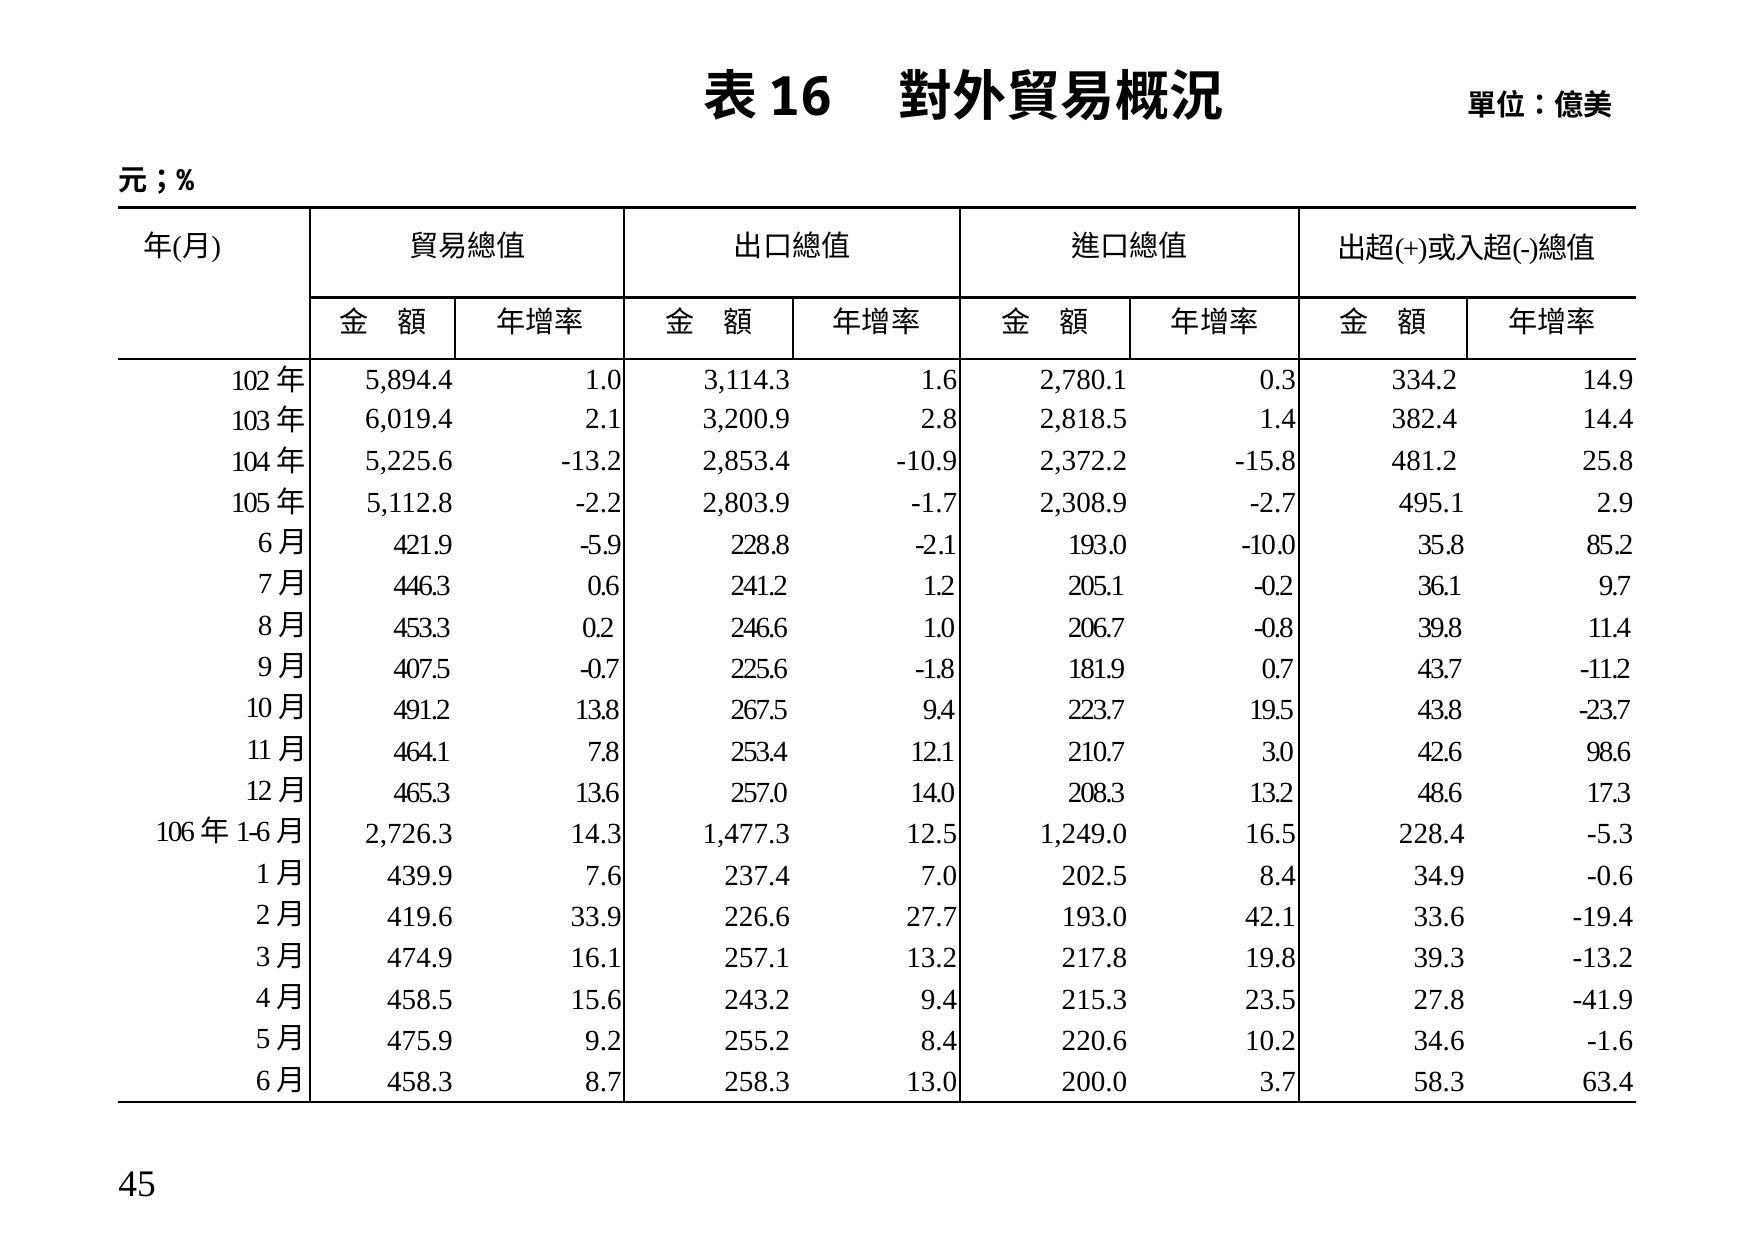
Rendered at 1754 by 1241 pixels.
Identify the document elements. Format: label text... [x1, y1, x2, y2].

table_cell 98.6 [1467, 729, 1636, 771]
table_cell 10月 [118, 688, 309, 729]
table_cell 9.4 [793, 688, 959, 729]
table_cell -0.8 [1130, 605, 1298, 646]
table_cell 15.6 [455, 977, 623, 1019]
table_cell -13.2 [455, 440, 623, 481]
table_cell 58.3 [1300, 1060, 1467, 1101]
table_cell 106年1-6月 [118, 812, 309, 853]
table_cell 年增率 [1468, 299, 1636, 357]
table_cell 4月 [118, 977, 309, 1019]
table_cell 8.7 [455, 1060, 623, 1101]
table_cell 206.7 [961, 605, 1130, 646]
table_cell 243.2 [625, 977, 793, 1019]
table_cell 36.1 [1300, 564, 1467, 605]
table_cell -2.7 [1130, 481, 1298, 522]
table_cell 446.3 [311, 564, 455, 605]
table_cell 13.8 [455, 688, 623, 729]
table_cell -5.3 [1467, 812, 1636, 853]
table_cell 11月 [118, 729, 309, 771]
table_cell 2,726.3 [311, 812, 455, 853]
table_cell -0.2 [1130, 564, 1298, 605]
table_cell 3.0 [1130, 729, 1298, 771]
table_cell 6月 [118, 523, 309, 564]
table_cell 16.1 [455, 936, 623, 977]
table_cell 458.5 [311, 977, 455, 1019]
table_cell 7月 [118, 564, 309, 605]
table_cell 14.4 [1467, 399, 1636, 440]
table_cell 181.9 [961, 646, 1130, 688]
table_cell 9月 [118, 646, 309, 688]
table_cell 5,112.8 [311, 481, 455, 522]
table_cell 475.9 [311, 1019, 455, 1060]
table_cell 13.2 [1130, 771, 1298, 812]
table_cell 253.4 [625, 729, 793, 771]
table_cell 8月 [118, 605, 309, 646]
table_cell 42.1 [1130, 895, 1298, 936]
table_cell 金 額 [311, 299, 454, 357]
table_cell 8.4 [793, 1019, 959, 1060]
table_cell -23.7 [1467, 688, 1636, 729]
table_cell -2.2 [455, 481, 623, 522]
table_cell 23.5 [1130, 977, 1298, 1019]
table_cell 1,249.0 [961, 812, 1130, 853]
table_cell 63.4 [1467, 1060, 1636, 1101]
table_cell 19.5 [1130, 688, 1298, 729]
table_cell 年增率 [794, 299, 959, 357]
table_cell 2,372.2 [961, 440, 1130, 481]
table_cell -41.9 [1467, 977, 1636, 1019]
table_cell 13.6 [455, 771, 623, 812]
table_cell 27.7 [793, 895, 959, 936]
table_cell 1.4 [1130, 399, 1298, 440]
table_cell 228.4 [1300, 812, 1467, 853]
table_cell 419.6 [311, 895, 455, 936]
table_cell 年增率 [1131, 299, 1298, 357]
table_cell 42.6 [1300, 729, 1467, 771]
table_cell 407.5 [311, 646, 455, 688]
table_cell 102年 [118, 360, 309, 399]
table_cell 2.9 [1467, 481, 1636, 522]
table_cell -1.7 [793, 481, 959, 522]
table_cell 85.2 [1467, 523, 1636, 564]
table_cell 14.9 [1467, 360, 1636, 399]
table_cell -11.2 [1467, 646, 1636, 688]
table_cell -15.8 [1130, 440, 1298, 481]
table_cell 237.4 [625, 853, 793, 894]
table_header 出超(+)或入超(-)總值 [1300, 209, 1636, 296]
table_cell 105年 [118, 481, 309, 522]
table_cell 193.0 [961, 523, 1130, 564]
table_cell -5.9 [455, 523, 623, 564]
table_cell [118, 296, 309, 357]
table_cell 5月 [118, 1019, 309, 1060]
table_cell 439.9 [311, 853, 455, 894]
table_cell 7.6 [455, 853, 623, 894]
table_cell 7.0 [793, 853, 959, 894]
table_cell 1月 [118, 853, 309, 894]
table_cell 2,818.5 [961, 399, 1130, 440]
table_cell 257.0 [625, 771, 793, 812]
table_cell 11.4 [1467, 605, 1636, 646]
table_cell 25.8 [1467, 440, 1636, 481]
table_cell 13.0 [793, 1060, 959, 1101]
table_cell 267.5 [625, 688, 793, 729]
table_cell 48.6 [1300, 771, 1467, 812]
table_cell 33.6 [1300, 895, 1467, 936]
table_cell 2,803.9 [625, 481, 793, 522]
table_cell 421.9 [311, 523, 455, 564]
table_cell 0.7 [1130, 646, 1298, 688]
table_cell 458.3 [311, 1060, 455, 1101]
table_cell 12月 [118, 771, 309, 812]
table_cell 金 額 [961, 299, 1129, 357]
table_cell 2,780.1 [961, 360, 1130, 399]
table_cell 金 額 [1300, 299, 1466, 357]
table_cell -10.0 [1130, 523, 1298, 564]
table_cell 13.2 [793, 936, 959, 977]
table_cell 382.4 [1300, 399, 1467, 440]
table_cell 0.3 [1130, 360, 1298, 399]
table_cell -13.2 [1467, 936, 1636, 977]
table_cell 35.8 [1300, 523, 1467, 564]
table_cell 9.4 [793, 977, 959, 1019]
table_cell 226.6 [625, 895, 793, 936]
table_cell 33.9 [455, 895, 623, 936]
table_cell 1.6 [793, 360, 959, 399]
table_cell 258.3 [625, 1060, 793, 1101]
table_cell -1.6 [1467, 1019, 1636, 1060]
table_cell -1.8 [793, 646, 959, 688]
table_cell 43.7 [1300, 646, 1467, 688]
subtitle 表16 對外貿易概況 單位：億美元；% [118, 53, 1636, 206]
table_cell 208.3 [961, 771, 1130, 812]
table_cell 225.6 [625, 646, 793, 688]
table_cell 205.1 [961, 564, 1130, 605]
table_cell 1.0 [793, 605, 959, 646]
table_cell 202.5 [961, 853, 1130, 894]
table_cell 39.3 [1300, 936, 1467, 977]
table_cell 2月 [118, 895, 309, 936]
table_cell 3,114.3 [625, 360, 793, 399]
table_cell 12.1 [793, 729, 959, 771]
table_cell 6,019.4 [311, 399, 455, 440]
table_cell 12.5 [793, 812, 959, 853]
table_cell 10.2 [1130, 1019, 1298, 1060]
table_cell 474.9 [311, 936, 455, 977]
table_cell 5,225.6 [311, 440, 455, 481]
table_cell 465.3 [311, 771, 455, 812]
table_cell 220.6 [961, 1019, 1130, 1060]
table_cell -0.6 [1467, 853, 1636, 894]
table_cell 9.7 [1467, 564, 1636, 605]
table_cell 223.7 [961, 688, 1130, 729]
table_cell 0.6 [455, 564, 623, 605]
table_cell 2.1 [455, 399, 623, 440]
table_cell 200.0 [961, 1060, 1130, 1101]
table_cell 43.8 [1300, 688, 1467, 729]
table_cell 255.2 [625, 1019, 793, 1060]
table_cell 210.7 [961, 729, 1130, 771]
table_cell 228.8 [625, 523, 793, 564]
table_cell 3.7 [1130, 1060, 1298, 1101]
table_cell 0.2 [455, 605, 623, 646]
table_cell 1,477.3 [625, 812, 793, 853]
table_cell 495.1 [1300, 481, 1467, 522]
table_cell 257.1 [625, 936, 793, 977]
table_cell 34.9 [1300, 853, 1467, 894]
table_cell 16.5 [1130, 812, 1298, 853]
table_cell 34.6 [1300, 1019, 1467, 1060]
table_cell 1.0 [455, 360, 623, 399]
table_cell 217.8 [961, 936, 1130, 977]
table_header 貿易總值 [311, 209, 623, 296]
table_cell 491.2 [311, 688, 455, 729]
table_cell 39.8 [1300, 605, 1467, 646]
table_cell 14.3 [455, 812, 623, 853]
table_cell 金 額 [625, 299, 792, 357]
table_cell 334.2 [1300, 360, 1467, 399]
table_cell -19.4 [1467, 895, 1636, 936]
table_cell 104年 [118, 440, 309, 481]
table_cell 3月 [118, 936, 309, 977]
table_cell 193.0 [961, 895, 1130, 936]
table_cell 103年 [118, 399, 309, 440]
table_cell 年增率 [456, 299, 623, 357]
table_cell 215.3 [961, 977, 1130, 1019]
table_cell 19.8 [1130, 936, 1298, 977]
table_cell 5,894.4 [311, 360, 455, 399]
table_cell 7.8 [455, 729, 623, 771]
table_cell 3,200.9 [625, 399, 793, 440]
table_cell -2.1 [793, 523, 959, 564]
table_cell 464.1 [311, 729, 455, 771]
table_header 進口總值 [961, 209, 1298, 296]
table_cell 241.2 [625, 564, 793, 605]
table_cell 246.6 [625, 605, 793, 646]
table_header 年(月) [118, 209, 309, 296]
table_cell 17.3 [1467, 771, 1636, 812]
table_cell 481.2 [1300, 440, 1467, 481]
table_cell 2,853.4 [625, 440, 793, 481]
table_cell 453.3 [311, 605, 455, 646]
table_cell -10.9 [793, 440, 959, 481]
table_header 出口總值 [625, 209, 959, 296]
table_cell -0.7 [455, 646, 623, 688]
table_cell 6月 [118, 1060, 309, 1101]
table_cell 14.0 [793, 771, 959, 812]
table_cell 8.4 [1130, 853, 1298, 894]
table_cell 1.2 [793, 564, 959, 605]
table_cell 2,308.9 [961, 481, 1130, 522]
table_cell 2.8 [793, 399, 959, 440]
table_cell 9.2 [455, 1019, 623, 1060]
table_cell 27.8 [1300, 977, 1467, 1019]
